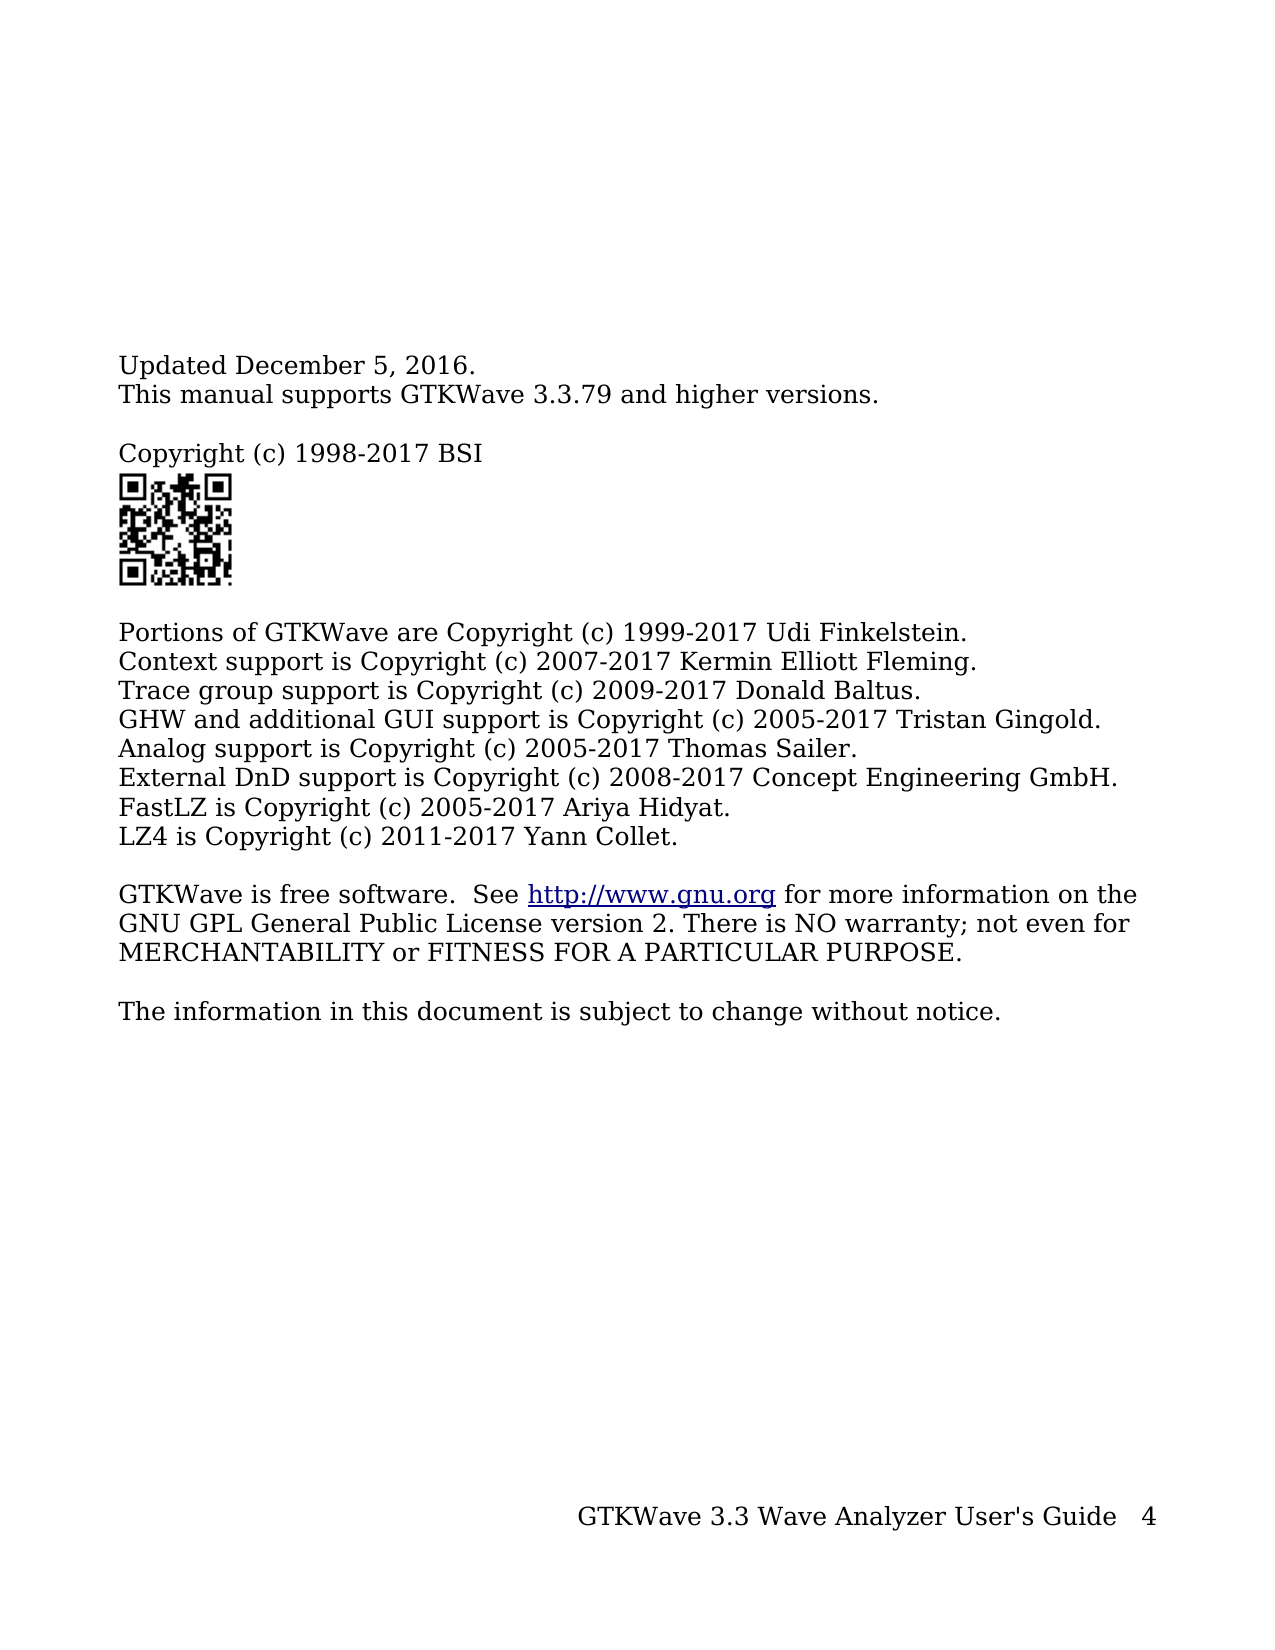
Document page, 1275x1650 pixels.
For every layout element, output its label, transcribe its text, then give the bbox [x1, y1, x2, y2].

text Trace group support is Copyright (c) 2009-2017 Donald Baltus. [118, 676, 1157, 705]
text GHW and additional GUI support is Copyright (c) 2005-2017 Tristan Gingold. [118, 705, 1157, 734]
picture [116, 469, 235, 589]
text Updated December 5, 2016. [118, 351, 1157, 381]
text Context support is Copyright (c) 2007-2017 Kermin Elliott Fleming. [118, 647, 1157, 676]
text Portions of GTKWave are Copyright (c) 1999-2017 Udi Finkelstein. [118, 618, 1157, 647]
text External DnD support is Copyright (c) 2008-2017 Concept Engineering GmbH. [118, 763, 1157, 793]
text The information in this document is subject to change without notice. [118, 997, 1157, 1026]
text FastLZ is Copyright (c) 2005-2017 Ariya Hidyat. [118, 793, 1157, 822]
text This manual supports GTKWave 3.3.79 and higher versions. [118, 381, 1157, 410]
text Analog support is Copyright (c) 2005-2017 Thomas Sailer. [118, 734, 1157, 763]
text GTKWave is free software. See http://www.gnu.org for more information on the GNU GPL General Public License version 2. There is NO warranty; not even for MERCHANTABILITY or FITNESS FOR A PARTICULAR PURPOSE. [118, 880, 1157, 968]
text LZ4 is Copyright (c) 2011-2017 Yann Collet. [118, 822, 1157, 851]
text Copyright (c) 1998-2017 BSI [118, 439, 1157, 468]
